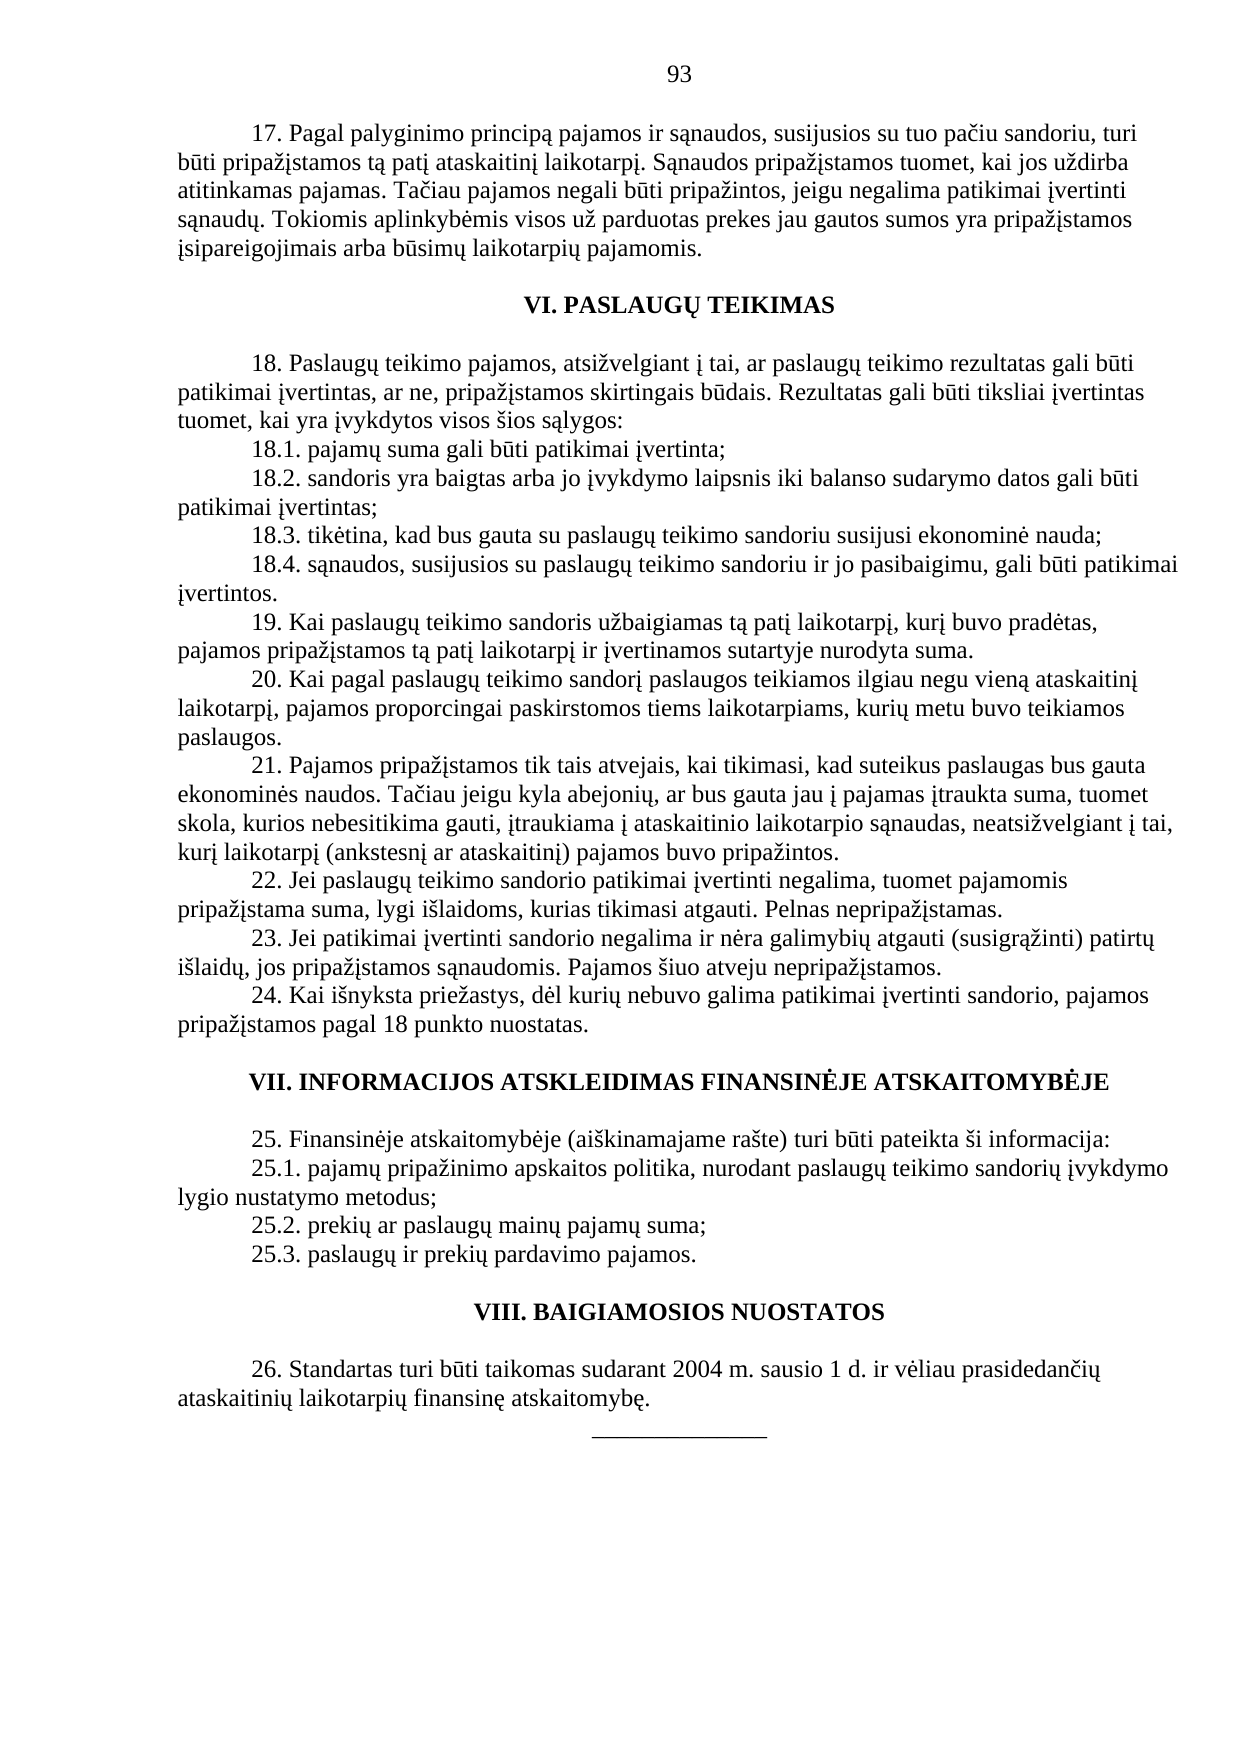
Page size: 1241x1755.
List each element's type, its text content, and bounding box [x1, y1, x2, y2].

text 20. Kai pagal paslaugų teikimo sandorį paslaugos teikiamos ilgiau negu vieną ataskaitinį laikotarpį, pajamos proporcingai paskirstomos tiems laikotarpiams, kurių metu buvo teikiamos paslaugos. [177, 664, 1181, 751]
text VI. PASLAUGŲ TEIKIMAS [177, 291, 1181, 319]
text 21. Pajamos pripažįstamos tik tais atvejais, kai tikimasi, kad suteikus paslaugas bus gauta ekonominės naudos. Tačiau jeigu kyla abejonių, ar bus gauta jau į pajamas įtraukta suma, tuomet skola, kurios nebesitikima gauti, įtraukiama į ataskaitinio laikotarpio sąnaudas, neatsižvelgiant į tai, kurį laikotarpį (ankstesnį ar ataskaitinį) pajamos buvo pripažintos. [177, 751, 1181, 866]
text 26. Standartas turi būti taikomas sudarant 2004 m. sausio 1 d. ir vėliau prasidedančių ataskaitinių laikotarpių finansinę atskaitomybę. [177, 1354, 1181, 1412]
text 25.3. paslaugų ir prekių pardavimo pajamos. [177, 1239, 1181, 1268]
text 17. Pagal palyginimo principą pajamos ir sąnaudos, susijusios su tuo pačiu sandoriu, turi būti pripažįstamos tą patį ataskaitinį laikotarpį. Sąnaudos pripažįstamos tuomet, kai jos uždirba atitinkamas pajamas. Tačiau pajamos negali būti pripažintos, jeigu negalima patikimai įvertinti sąnaudų. Tokiomis aplinkybėmis visos už parduotas prekes jau gautos sumos yra pripažįstamos įsipareigojimais arba būsimų laikotarpių pajamomis. [177, 118, 1181, 262]
text 23. Jei patikimai įvertinti sandorio negalima ir nėra galimybių atgauti (susigrąžinti) patirtų išlaidų, jos pripažįstamos sąnaudomis. Pajamos šiuo atveju nepripažįstamos. [177, 923, 1181, 981]
text VII. INFORMACIJOS ATSKLEIDIMAS FINANSINĖJE ATSKAITOMYBĖJE [177, 1067, 1181, 1096]
text 18.3. tikėtina, kad bus gauta su paslaugų teikimo sandoriu susijusi ekonominė nauda; [177, 521, 1181, 549]
text 18.2. sandoris yra baigtas arba jo įvykdymo laipsnis iki balanso sudarymo datos gali būti patikimai įvertintas; [177, 463, 1181, 521]
text 19. Kai paslaugų teikimo sandoris užbaigiamas tą patį laikotarpį, kurį buvo pradėtas, pajamos pripažįstamos tą patį laikotarpį ir įvertinamos sutartyje nurodyta suma. [177, 607, 1181, 664]
text 25.1. pajamų pripažinimo apskaitos politika, nurodant paslaugų teikimo sandorių įvykdymo lygio nustatymo metodus; [177, 1153, 1181, 1211]
text 18.4. sąnaudos, susijusios su paslaugų teikimo sandoriu ir jo pasibaigimu, gali būti patikimai įvertintos. [177, 549, 1181, 607]
text 25.2. prekių ar paslaugų mainų pajamų suma; [177, 1211, 1181, 1239]
text 25. Finansinėje atskaitomybėje (aiškinamajame rašte) turi būti pateikta ši informacija: [177, 1124, 1181, 1153]
text 18. Paslaugų teikimo pajamos, atsižvelgiant į tai, ar paslaugų teikimo rezultatas gali būti patikimai įvertintas, ar ne, pripažįstamos skirtingais būdais. Rezultatas gali būti tiksliai įvertintas tuomet, kai yra įvykdytos visos šios sąlygos: [177, 348, 1181, 434]
text 24. Kai išnyksta priežastys, dėl kurių nebuvo galima patikimai įvertinti sandorio, pajamos pripažįstamos pagal 18 punkto nuostatas. [177, 981, 1181, 1038]
text 22. Jei paslaugų teikimo sandorio patikimai įvertinti negalima, tuomet pajamomis pripažįstama suma, lygi išlaidoms, kurias tikimasi atgauti. Pelnas nepripažįstamas. [177, 866, 1181, 923]
text ______________ [177, 1412, 1181, 1441]
text 18.1. pajamų suma gali būti patikimai įvertinta; [177, 434, 1181, 463]
text VIII. BAIGIAMOSIOS NUOSTATOS [177, 1297, 1181, 1326]
